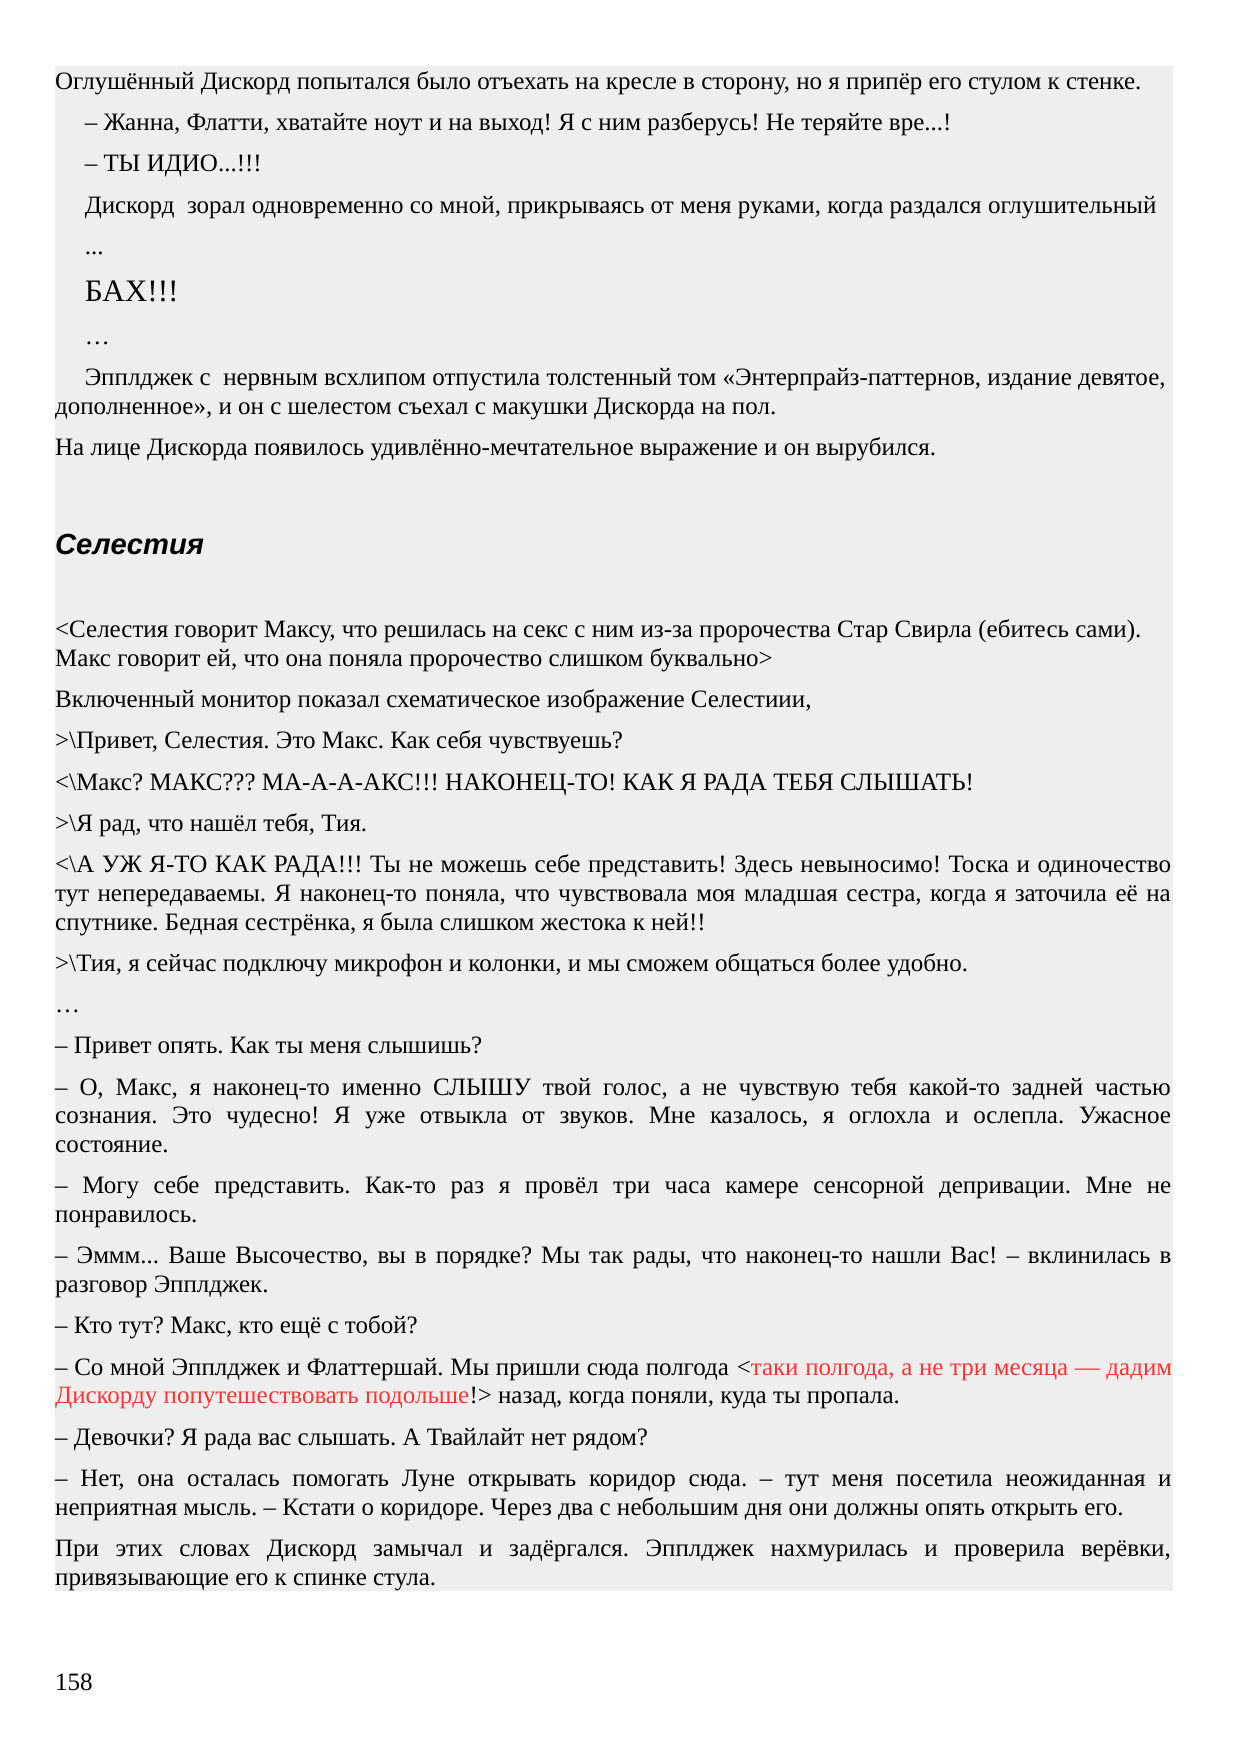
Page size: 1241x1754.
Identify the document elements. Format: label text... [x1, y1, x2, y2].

text – Эммм... Ваше Высочество, вы в порядке? Мы так рады, что наконец-то нашли Вас! – вклинилась в разговор Эпплджек. [55, 1241, 1173, 1298]
text ... [55, 231, 1173, 260]
text БАХ!!! [55, 272, 1173, 308]
text … [55, 321, 1173, 349]
text … [55, 989, 1173, 1018]
text <Селестия говорит Максу, что решилась на секс с ним из-за пророчества Стар Свирла (ебитесь сами). Макс говорит ей, что она поняла пророчество слишком буквально> [55, 614, 1173, 672]
text – О, Макс, я наконец-то именно СЛЫШУ твой голос, а не чувствую тебя какой-то задней частью сознания. Это чудесно! Я уже отвыкла от звуков. Мне казалось, я оглохла и ослепла. Ужасное состояние. [55, 1072, 1173, 1158]
text Дискорд зорал одновременно со мной, прикрываясь от меня руками, когда раздался оглушительный [55, 190, 1173, 218]
text – Жанна, Флатти, хватайте ноут и на выход! Я с ним разберусь! Не теряйте вре...! [55, 107, 1173, 136]
text – Кто тут? Макс, кто ещё с тобой? [55, 1311, 1173, 1339]
subtitle Селестия [55, 527, 1173, 561]
text Включенный монитор показал схематическое изображение Селестиии, [55, 684, 1173, 713]
text – Привет опять. Как ты меня слышишь? [55, 1031, 1173, 1059]
text <\А УЖ Я-ТО КАК РАДА!!! Ты не можешь себе представить! Здесь невыносимо! Тоска и одиночество тут непередаваемы. Я наконец-то поняла, что чувствовала моя младшая сестра, когда я заточила её на спутнике. Бедная сестрёнка, я была слишком жестока к ней!! [55, 849, 1173, 936]
text <\Макс? МАКС??? МА-А-А-АКС!!! НАКОНЕЦ-ТО! КАК Я РАДА ТЕБЯ СЛЫШАТЬ! [55, 767, 1173, 796]
text >\Тия, я сейчас подключу микрофон и колонки, и мы сможем общаться более удобно. [55, 948, 1173, 977]
text >\Привет, Селестия. Это Макс. Как себя чувствуешь? [55, 726, 1173, 754]
text Оглушённый Дискорд попытался было отъехать на кресле в сторону, но я припёр его стулом к стенке. [55, 66, 1173, 95]
text – Со мной Эпплджек и Флаттершай. Мы пришли сюда полгода <таки полгода, а не три месяца — дадим Дискорду попутешествовать подольше!> назад, когда поняли, куда ты пропала. [55, 1352, 1173, 1409]
text На лице Дискорда появилось удивлённо-мечтательное выражение и он вырубился. [55, 432, 1173, 461]
text – ТЫ ИДИО...!!! [55, 148, 1173, 177]
text – Нет, она осталась помогать Луне открывать коридор сюда. – тут меня посетила неожиданная и неприятная мысль. – Кстати о коридоре. Через два с небольшим дня они должны опять открыть его. [55, 1463, 1173, 1521]
text Эпплджек с нервным всхлипом отпустила толстенный том «Энтерпрайз-паттернов, издание девятое, дополненное», и он с шелестом съехал с макушки Дискорда на пол. [55, 362, 1173, 419]
text При этих словах Дискорд замычал и задёргался. Эпплджек нахмурилась и проверила верёвки, привязывающие его к спинке стула. [55, 1533, 1173, 1591]
text – Девочки? Я рада вас слышать. А Твайлайт нет рядом? [55, 1422, 1173, 1451]
text >\Я рад, что нашёл тебя, Тия. [55, 808, 1173, 837]
text – Могу себе представить. Как-то раз я провёл три часа камере сенсорной депривации. Мне не понравилось. [55, 1171, 1173, 1228]
